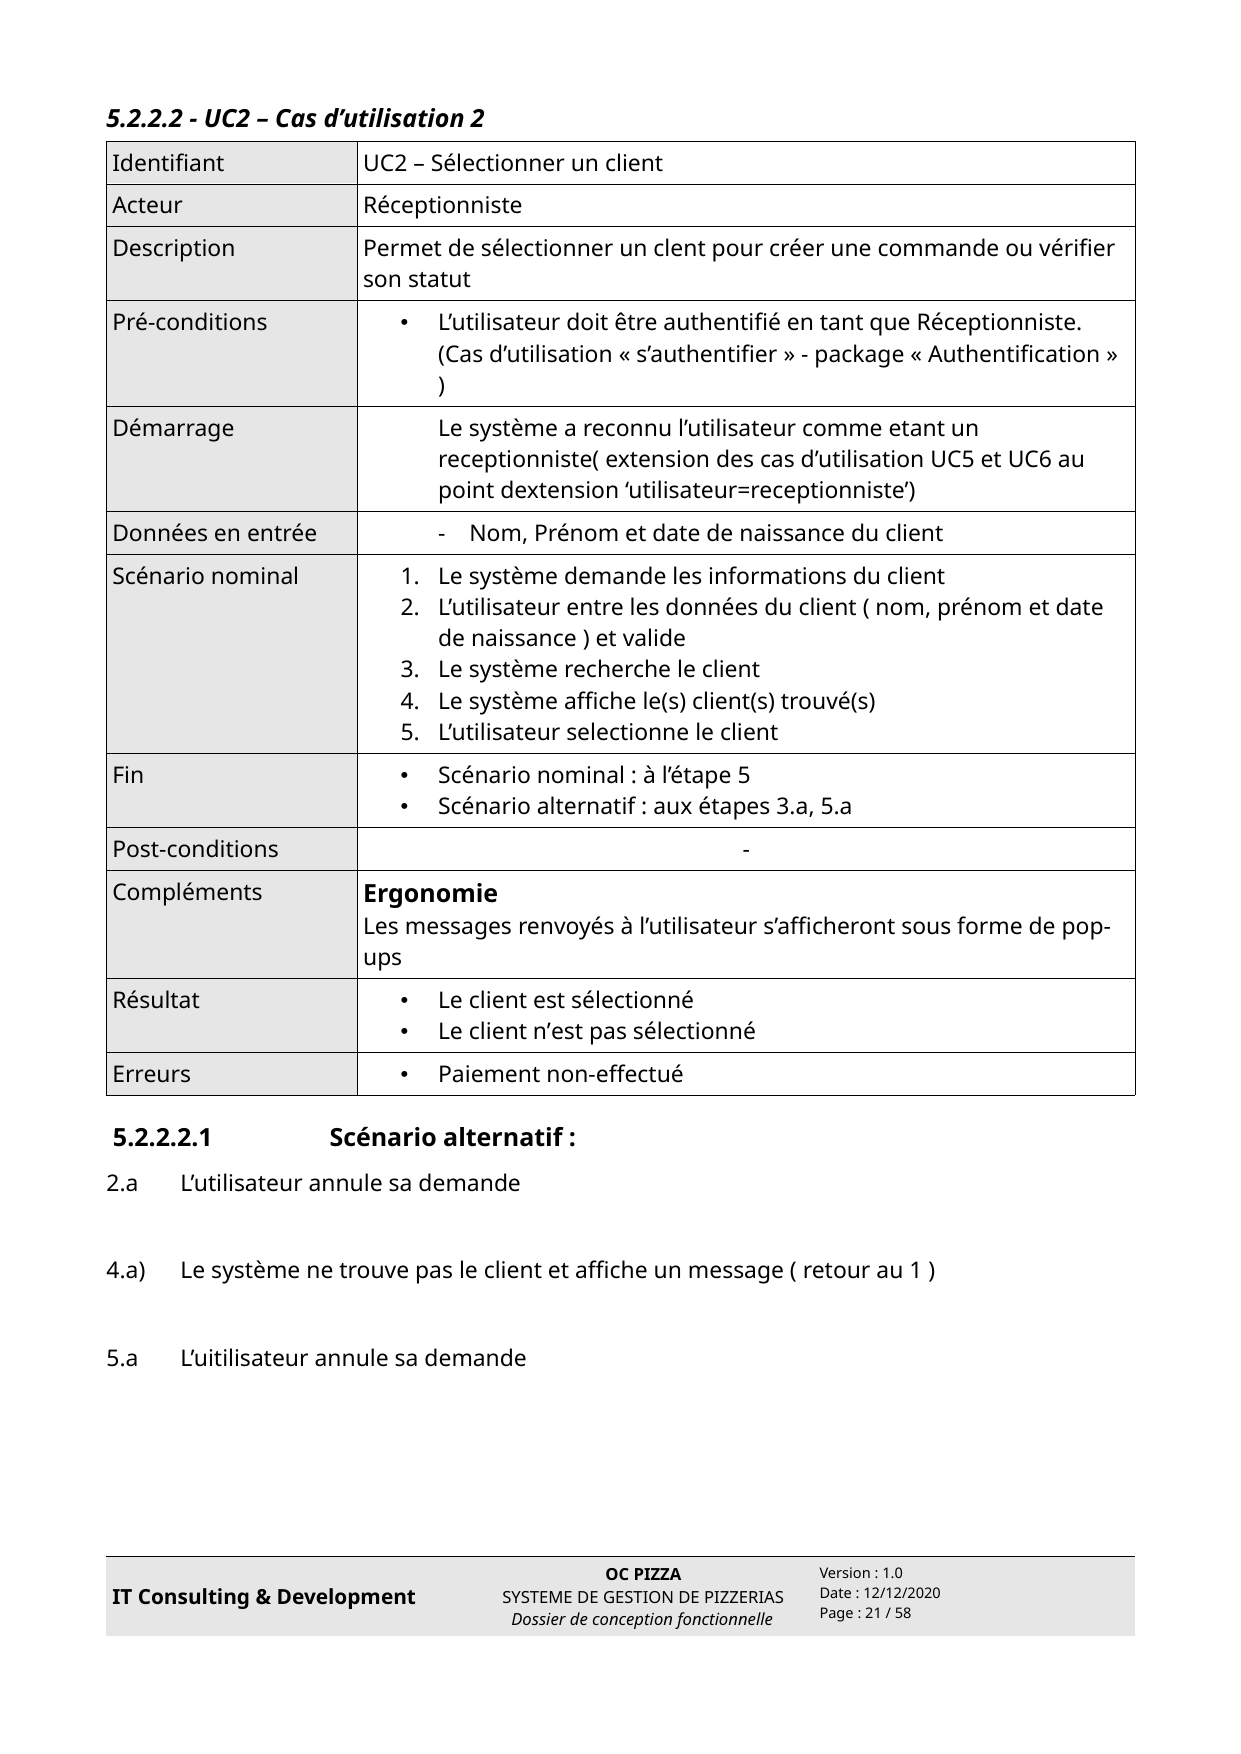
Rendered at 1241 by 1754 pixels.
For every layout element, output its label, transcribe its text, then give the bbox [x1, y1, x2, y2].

text 4.a) Le système ne trouve pas le client et affiche un message ( retour au 1 ) [106, 1254, 1134, 1285]
table_cell Le système demande les informations du client L’utilisateur entre les données du client ( nom, prénom et date de naissance ) et valide Le système recherche le client Le système affiche le(s) client(s) trouvé(s) L’utilisateur selectionne le client [358, 555, 1135, 753]
table_cell - [358, 828, 1135, 870]
text 5.a L’uitilisateur annule sa demande [106, 1341, 1134, 1373]
subtitle Scénario alternatif : [106, 1120, 1134, 1154]
table_cell Le système a reconnu l’utilisateur comme etant un receptionniste( extension des cas d’utilisation UC5 et UC6 au point dextension ‘utilisateur=receptionniste’) [358, 407, 1135, 511]
table_cell Compléments [107, 871, 357, 978]
table_cell Paiement non-effectué [358, 1053, 1135, 1095]
table_cell L’utilisateur doit être authentifié en tant que Réceptionniste. (Cas d’utilisation « s’authentifier » - package « Authentification » ) [358, 301, 1135, 406]
table_cell Acteur [107, 185, 357, 226]
table_cell Pré-conditions [107, 301, 357, 406]
table_cell Ergonomie Les messages renvoyés à l’utilisateur s’afficheront sous forme de pop-ups [358, 871, 1135, 978]
table_cell Post-conditions [107, 828, 357, 870]
table_cell Réceptionniste [358, 185, 1135, 226]
table_cell Erreurs [107, 1053, 357, 1095]
table_cell Scénario nominal : à l’étape 5 Scénario alternatif : aux étapes 3.a, 5.a [358, 754, 1135, 827]
table_cell Le client est sélectionné Le client n’est pas sélectionné [358, 979, 1135, 1052]
table_cell Scénario nominal [107, 555, 357, 753]
table_cell Description [107, 227, 357, 300]
subtitle UC2 – Cas d’utilisation 2 [106, 100, 1134, 134]
table_cell Fin [107, 754, 357, 827]
table_header Identifiant [107, 142, 357, 183]
table_cell Résultat [107, 979, 357, 1052]
table_cell - Nom, Prénom et date de naissance du client [358, 512, 1135, 554]
text 2.a L’utilisateur annule sa demande [106, 1166, 1134, 1198]
table_cell Démarrage [107, 407, 357, 511]
table_cell Données en entrée [107, 512, 357, 554]
table_cell Permet de sélectionner un clent pour créer une commande ou vérifier son statut [358, 227, 1135, 300]
table_header UC2 – Sélectionner un client [358, 142, 1135, 183]
